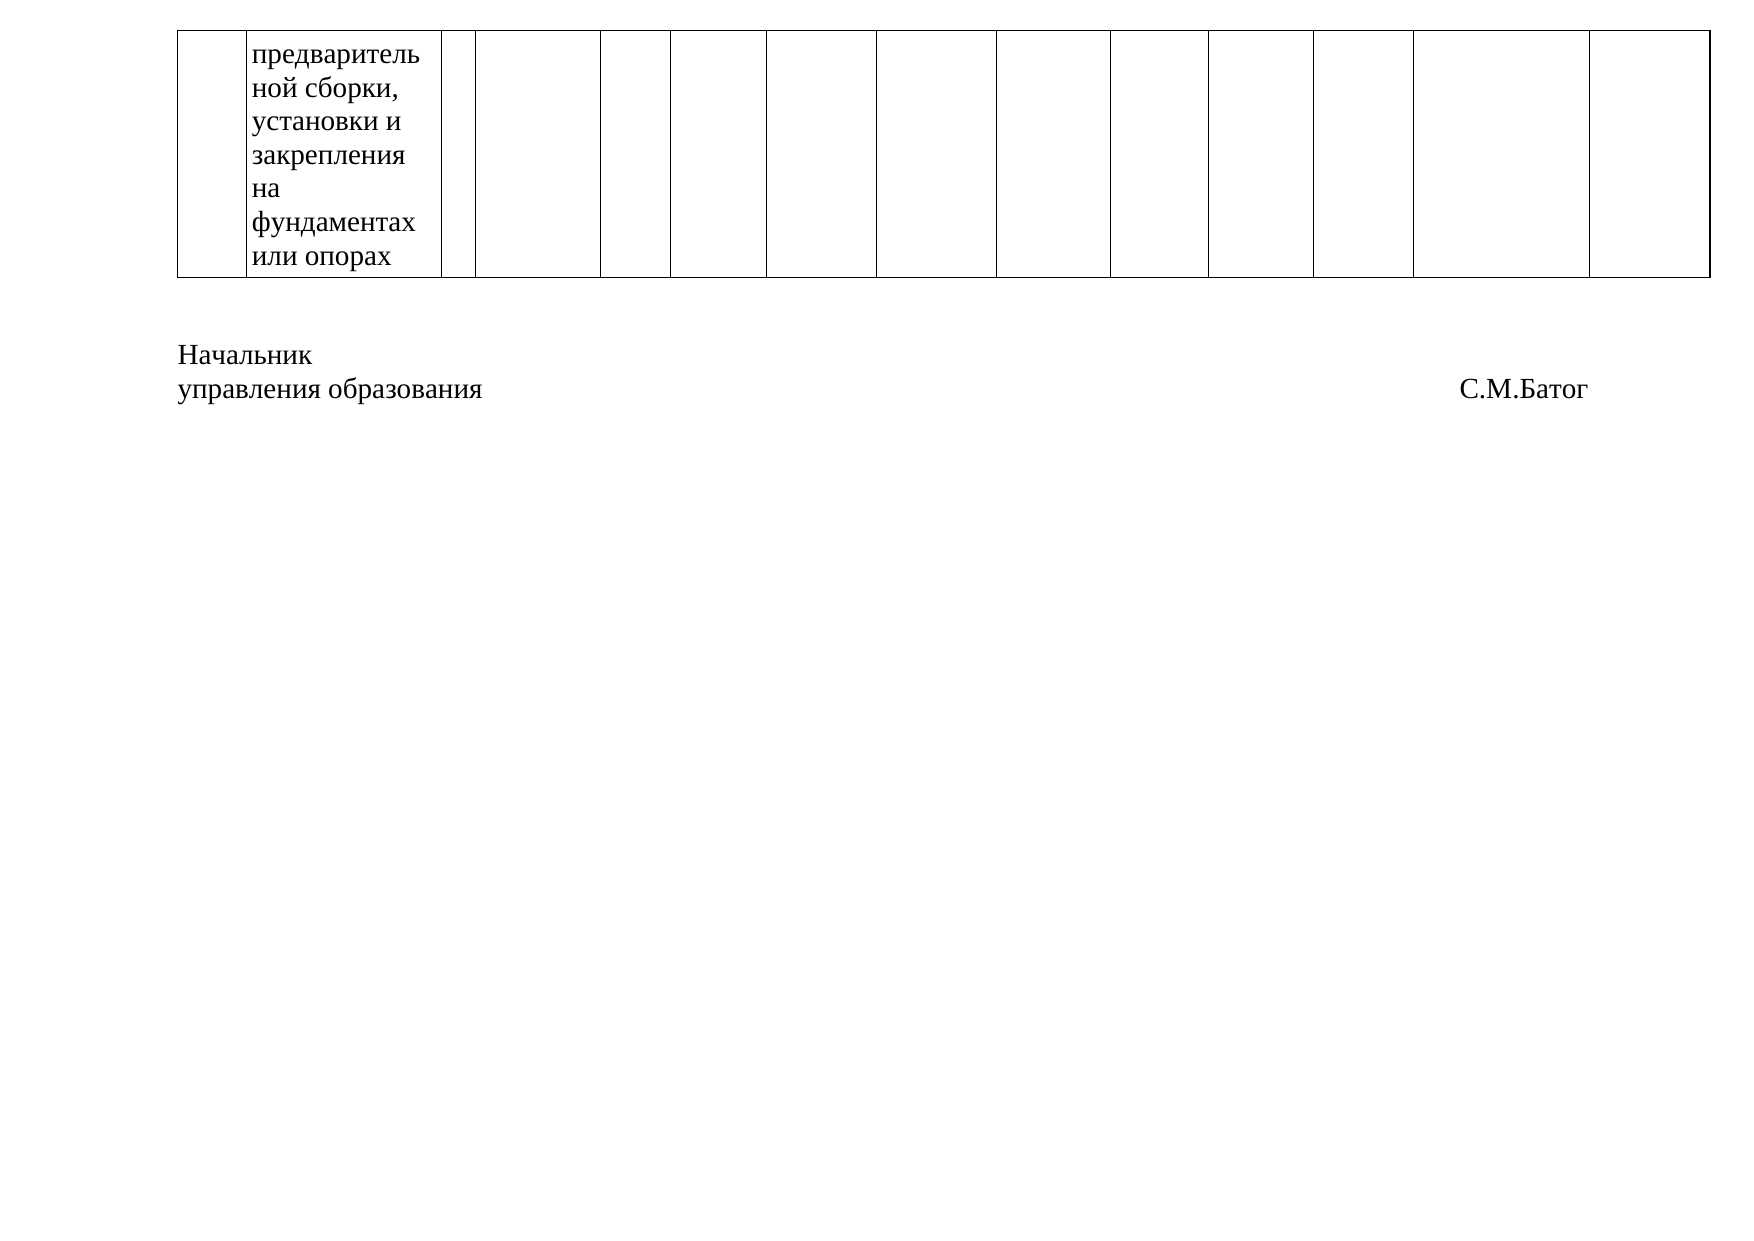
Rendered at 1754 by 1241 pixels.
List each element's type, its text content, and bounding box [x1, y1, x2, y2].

table_header [476, 31, 600, 277]
table_header предварительной сборки, установки и закрепления на фундаментах или опорах [247, 31, 441, 277]
table_header [1414, 31, 1589, 277]
table_header [767, 31, 876, 277]
table_header [1209, 31, 1313, 277]
table_header [671, 31, 766, 277]
table_header [1111, 31, 1208, 277]
text Начальник [177, 337, 1695, 371]
table_header [1590, 31, 1709, 277]
table_header [601, 31, 670, 277]
table_header [877, 31, 996, 277]
table_header [442, 31, 475, 277]
text управления образования С.М.Батог [177, 371, 1695, 404]
table_header [1314, 31, 1413, 277]
table_header [178, 31, 246, 277]
table_header [997, 31, 1110, 277]
